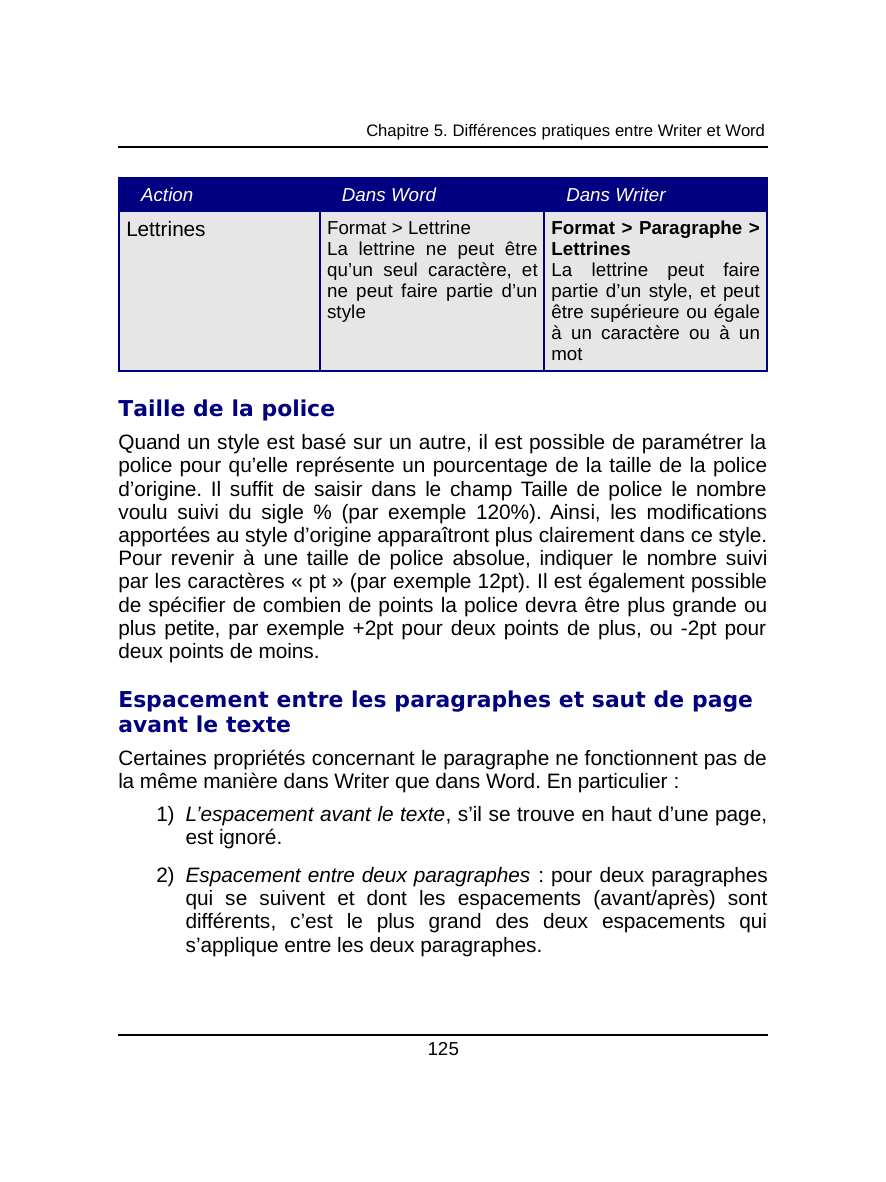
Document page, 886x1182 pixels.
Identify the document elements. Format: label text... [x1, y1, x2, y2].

list Espacement entre deux paragraphes : pour deux paragraphes qui se suivent et dont les espacements (avant/après) sont différents, c’est le plus grand des deux espacements qui s’applique entre les deux paragraphes. [156, 863, 768, 956]
table_cell Format > Paragraphe > Lettrines La lettrine peut faire partie d’un style, et peut être supérieure ou égale à un caractère ou à un mot [545, 212, 766, 370]
subtitle Taille de la police [118, 396, 768, 422]
subtitle Espacement entre les paragraphes et saut de page avant le texte [118, 687, 768, 738]
list L’espacement avant le texte, s’il se trouve en haut d’une page, est ignoré. [156, 802, 768, 849]
text Certaines propriétés concernant le paragraphe ne fonctionnent pas de la même manière dans Writer que dans Word. En particulier : [118, 747, 768, 793]
table_header Dans Word [321, 179, 543, 212]
table_cell Format > Lettrine La lettrine ne peut être qu’un seul caractère, et ne peut faire partie d’un style [321, 212, 543, 370]
table_header Dans Writer [545, 179, 766, 212]
table_header Action [120, 179, 319, 212]
text Quand un style est basé sur un autre, il est possible de paramétrer la police pour qu’elle représente un pourcentage de la taille de la police d’origine. Il suffit de saisir dans le champ Taille de police le nombre voulu suivi du sigle % (par exemple 120%). Ainsi, les modifications apportées au style d’origine apparaîtront plus clairement dans ce style. Pour revenir à une taille de police absolue, indiquer le nombre suivi par les caractères « pt » (par exemple 12pt). Il est également possible de spécifier de combien de points la police devra être plus grande ou plus petite, par exemple +2pt pour deux points de plus, ou -2pt pour deux points de moins. [118, 431, 768, 663]
table_cell Lettrines [120, 212, 319, 370]
